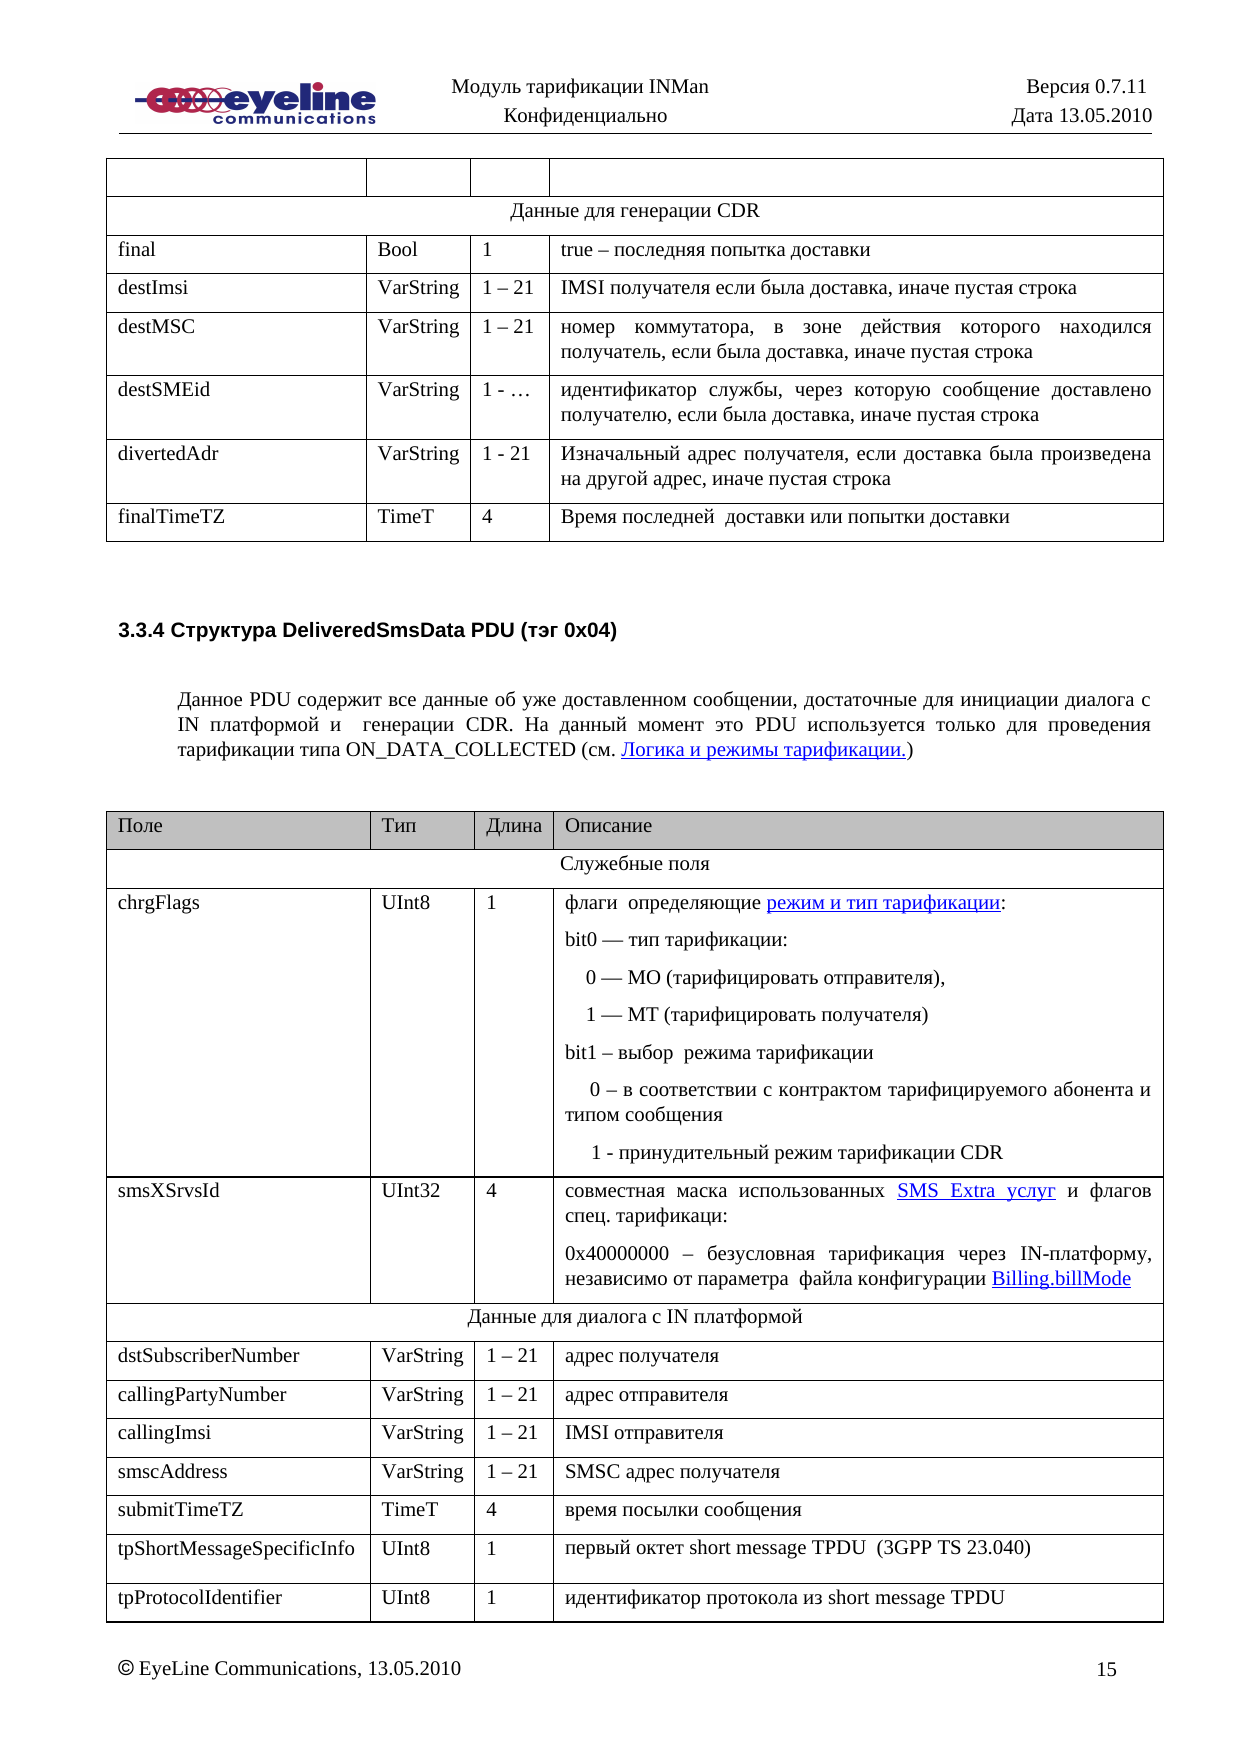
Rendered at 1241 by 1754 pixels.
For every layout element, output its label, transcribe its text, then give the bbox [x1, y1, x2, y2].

table_cell VarString [371, 1458, 474, 1495]
table_cell SMSC адрес получателя [554, 1458, 1163, 1495]
table_cell флаги определяющие режим и тип тарификации: bit0 — тип тарификации: 0 — MO (тарифицировать отправителя), 1 — MT (тарифицировать получателя) bit1 – выбор режима тарификации 0 – в соответствии с контрактом тарифицируемого абонента и типом сообщения 1 - принудительный режим тарификации CDR [554, 889, 1163, 1176]
table_cell 1 – 21 [475, 1381, 553, 1418]
table_header Описание [554, 812, 1163, 849]
table_header Тип [371, 812, 474, 849]
table_cell 1 [475, 889, 553, 1176]
table_header Длина [475, 812, 553, 849]
table_cell UInt32 [371, 1178, 474, 1302]
table_cell divertedAdr [107, 440, 366, 502]
table_cell адрес отправителя [554, 1381, 1163, 1418]
table_header Поле [107, 812, 370, 849]
table_cell UInt8 [371, 889, 474, 1176]
table_cell 1 – 21 [475, 1419, 553, 1457]
table_cell IMSI получателя если была доставка, иначе пустая строка [550, 274, 1163, 312]
table_cell final [107, 236, 366, 273]
table_cell tpShortMessageSpecificInfo [107, 1535, 370, 1583]
table_cell идентификатор протокола из short message TPDU [554, 1584, 1163, 1621]
table_cell 1 - … [471, 376, 549, 439]
table_cell первый октет short message TPDU (3GPP TS 23.040) [554, 1535, 1163, 1583]
table_cell время посылки сообщения [554, 1496, 1163, 1534]
table_cell Служебные поля [107, 850, 1163, 888]
table_cell Время последней доставки или попытки доставки [550, 504, 1163, 541]
table_cell Данные для диалога с IN платформой [107, 1304, 1163, 1341]
table_cell Данные для генерации CDR [107, 197, 1163, 235]
table_cell tpProtocolIdentifier [107, 1584, 370, 1621]
table_cell идентификатор службы, через которую сообщение доставлено получателю, если была доставка, иначе пустая строка [550, 376, 1163, 439]
table_cell TimeT [367, 504, 470, 541]
table_cell destSMEid [107, 376, 366, 439]
table_cell chrgFlags [107, 889, 370, 1176]
table_cell совместная маска использованных SMS Extra услуг и флагов спец. тарификаци: 0x40000000 – безусловная тарификация через IN-платформу, независимо от параметра файла конфигурации Billing.billMode [554, 1178, 1163, 1302]
table_cell 1 – 21 [471, 274, 549, 312]
table_cell [367, 159, 470, 196]
table_cell smscAddress [107, 1458, 370, 1495]
table_cell 1 [471, 236, 549, 273]
table_cell VarString [367, 440, 470, 502]
table_cell [471, 159, 549, 196]
table_cell VarString [367, 313, 470, 375]
table_cell VarString [371, 1381, 474, 1418]
table_cell [550, 159, 1163, 196]
subtitle Структура DeliveredSmsData PDU (тэг 0x04) [118, 617, 1151, 642]
table_cell submitTimeTZ [107, 1496, 370, 1534]
table_cell 4 [475, 1178, 553, 1302]
table_cell true – последняя попытка доставки [550, 236, 1163, 273]
table_cell Bool [367, 236, 470, 273]
table_cell 1 [475, 1535, 553, 1583]
text Данное PDU содержит все данные об уже доставленном сообщении, достаточные для инициации диалога с IN платформой и генерации CDR. На данный момент это PDU используется только для проведения тарификации типа ON_DATA_COLLECTED (см. Логика и режимы тарификации.) [177, 686, 1151, 761]
table_cell адрес получателя [554, 1342, 1163, 1379]
table_cell 1 [475, 1584, 553, 1621]
table_cell [107, 159, 366, 196]
table_cell номер коммутатора, в зоне действия которого находился получатель, если была доставка, иначе пустая строка [550, 313, 1163, 375]
table_cell TimeT [371, 1496, 474, 1534]
table_cell UInt8 [371, 1535, 474, 1583]
table_cell 1 – 21 [475, 1342, 553, 1379]
picture [135, 82, 376, 124]
table_cell 1 – 21 [471, 313, 549, 375]
table_cell destMSC [107, 313, 366, 375]
table_cell 1 - 21 [471, 440, 549, 502]
table_cell callingImsi [107, 1419, 370, 1457]
table_cell UInt8 [371, 1584, 474, 1621]
table_cell finalTimeTZ [107, 504, 366, 541]
table_cell callingPartyNumber [107, 1381, 370, 1418]
table_cell 4 [471, 504, 549, 541]
table_cell 4 [475, 1496, 553, 1534]
table_cell smsXSrvsId [107, 1178, 370, 1302]
table_cell 1 – 21 [475, 1458, 553, 1495]
table_cell IMSI отправителя [554, 1419, 1163, 1457]
table_cell VarString [367, 274, 470, 312]
table_cell VarString [371, 1419, 474, 1457]
table_cell VarString [367, 376, 470, 439]
table_cell dstSubscriberNumber [107, 1342, 370, 1379]
table_cell Изначальный адрес получателя, если доставка была произведена на другой адрес, иначе пустая строка [550, 440, 1163, 502]
table_cell destImsi [107, 274, 366, 312]
table_cell VarString [371, 1342, 474, 1379]
